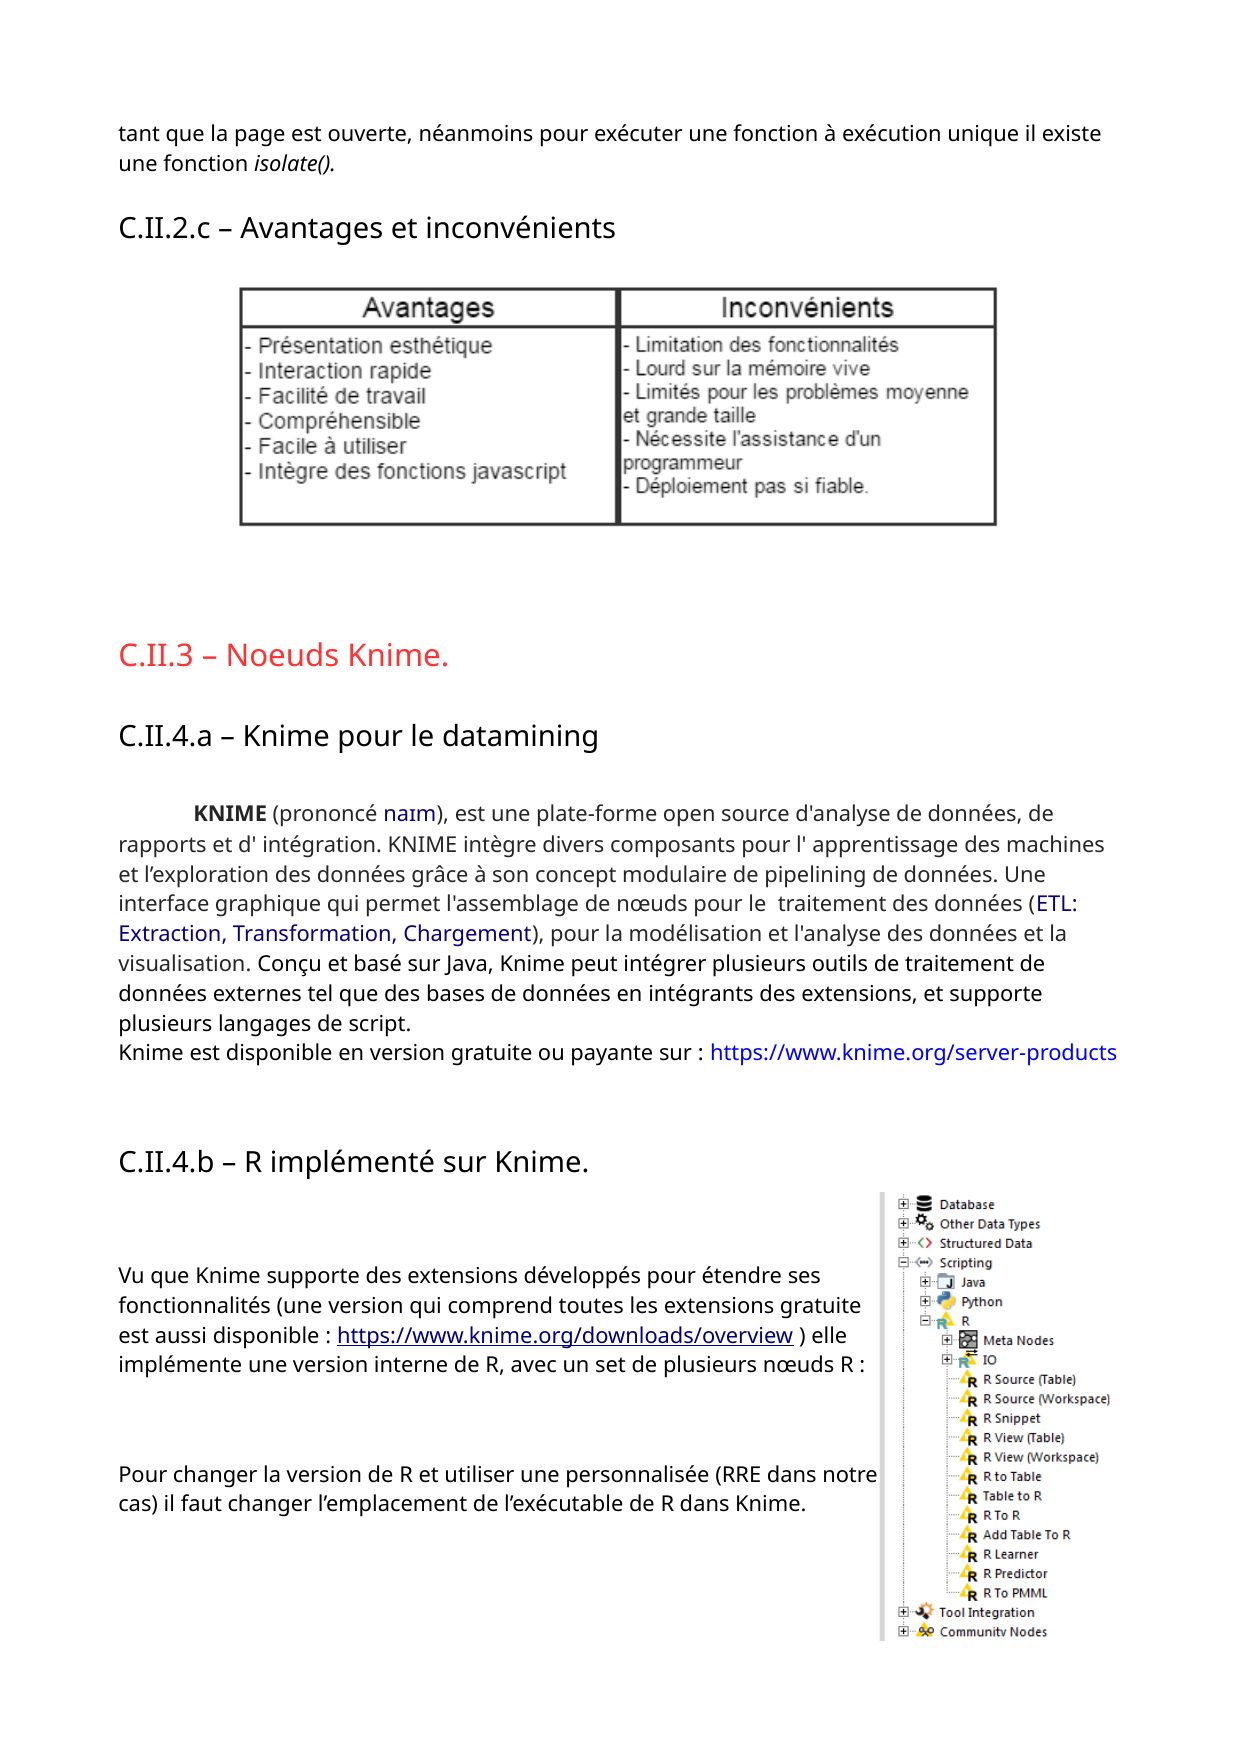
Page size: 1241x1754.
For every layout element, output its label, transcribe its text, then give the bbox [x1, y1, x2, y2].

text KNIME (prononcé naɪm), est une plate-forme open source d'analyse de données, de rapports et d' intégration. KNIME intègre divers composants pour l' apprentissage des machines et l’exploration des données grâce à son concept modulaire de pipelining de données. Une interface graphique qui permet l'assemblage de nœuds pour le traitement des données (ETL: Extraction, Transformation, Chargement), pour la modélisation et l'analyse des données et la visualisation. Conçu et basé sur Java, Knime peut intégrer plusieurs outils de traitement de données externes tel que des bases de données en intégrants des extensions, et supporte plusieurs langages de script. [118, 795, 1122, 1037]
text tant que la page est ouverte, néanmoins pour exécuter une fonction à exécution unique il existe une fonction isolate(). [118, 118, 1122, 178]
text Vu que Knime supporte des extensions développés pour étendre ses fonctionnalités (une version qui comprend toutes les extensions gratuite est aussi disponible : https://www.knime.org/downloads/overview ) elle implémente une version interne de R, avec un set de plusieurs nœuds R : [118, 1260, 879, 1379]
text Pour changer la version de R et utiliser une personnalisée (RRE dans notre cas) il faut changer l’emplacement de l’exécutable de R dans Knime. [118, 1458, 879, 1518]
text C.II.3 – Noeuds Knime. [118, 633, 1122, 676]
text C.II.4.a – Knime pour le datamining [118, 715, 1122, 755]
text C.II.4.b – R implémenté sur Knime. [118, 1141, 1122, 1181]
picture [210, 258, 1030, 556]
text C.II.2.c – Avantages et inconvénients [118, 207, 1122, 247]
picture [879, 1192, 1130, 1641]
text Knime est disponible en version gratuite ou payante sur : https://www.knime.org/server-products [118, 1037, 1122, 1067]
